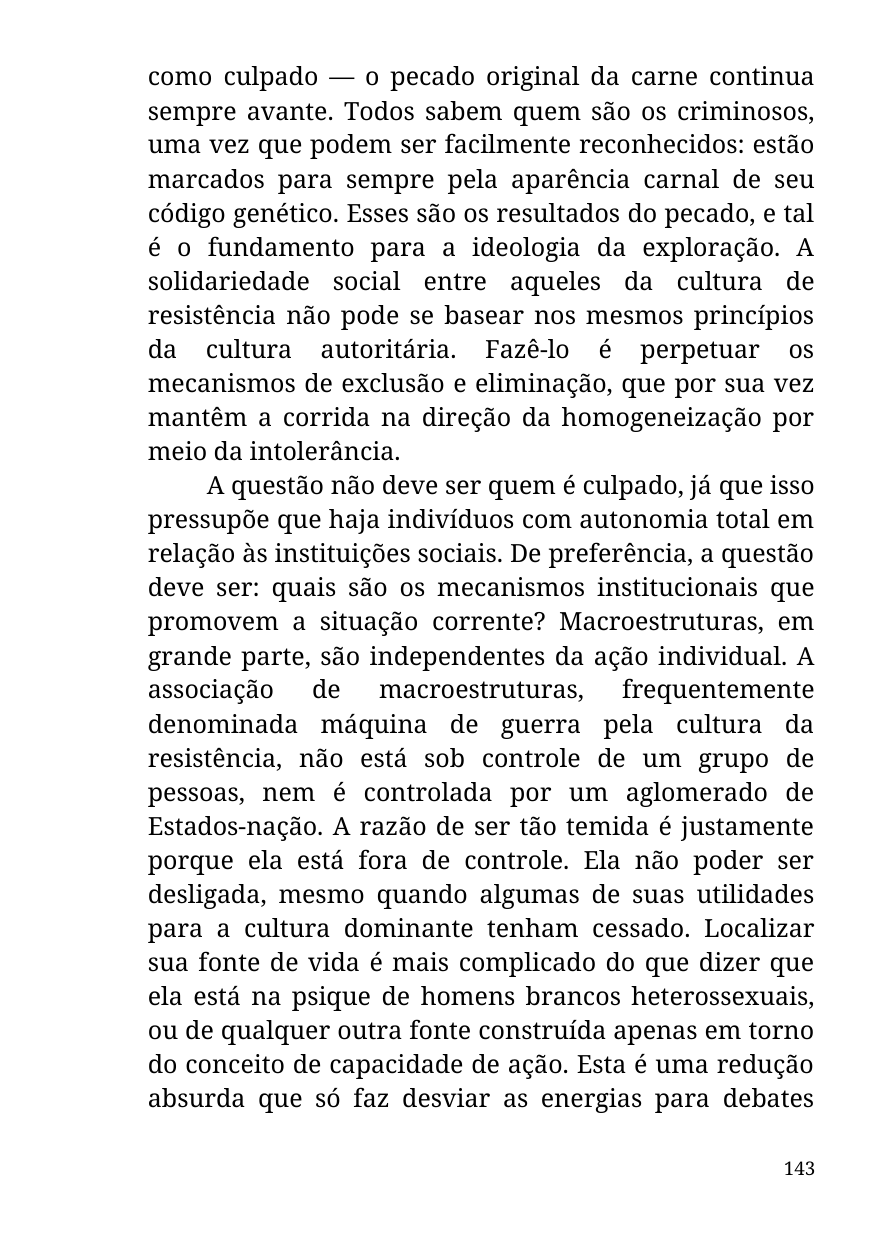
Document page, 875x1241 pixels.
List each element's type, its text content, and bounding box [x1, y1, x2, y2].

text A questão não deve ser quem é culpado, já que isso pressupõe que haja indivíduos com autonomia total em relação às instituições sociais. De preferência, a questão deve ser: quais são os mecanismos institucionais que promovem a situação corrente? Macroestruturas, em grande parte, são independentes da ação individual. A associação de macroestruturas, frequentemente denominada máquina de guerra pela cultura da resistência, não está sob controle de um grupo de pessoas, nem é controlada por um aglomerado de Estados-nação. A razão de ser tão temida é justamente porque ela está fora de controle. Ela não poder ser desligada, mesmo quando algumas de suas utilidades para a cultura dominante tenham cessado. Localizar sua fonte de vida é mais complicado do que dizer que ela está na psique de homens brancos heterossexuais, ou de qualquer outra fonte construída apenas em torno do conceito de capacidade de ação. Esta é uma redução absurda que só faz desviar as energias para debates [148, 468, 815, 1115]
text como culpado — o pecado original da carne continua sempre avante. Todos sabem quem são os criminosos, uma vez que podem ser facilmente reconhecidos: estão marcados para sempre pela aparência carnal de seu código genético. Esses são os resultados do pecado, e tal é o fundamento para a ideologia da exploração. A solidariedade social entre aqueles da cultura de resistência não pode se basear nos mesmos princípios da cultura autoritária. Fazê-lo é perpetuar os mecanismos de exclusão e eliminação, que por sua vez mantêm a corrida na direção da homogeneização por meio da intolerância. [148, 59, 815, 468]
